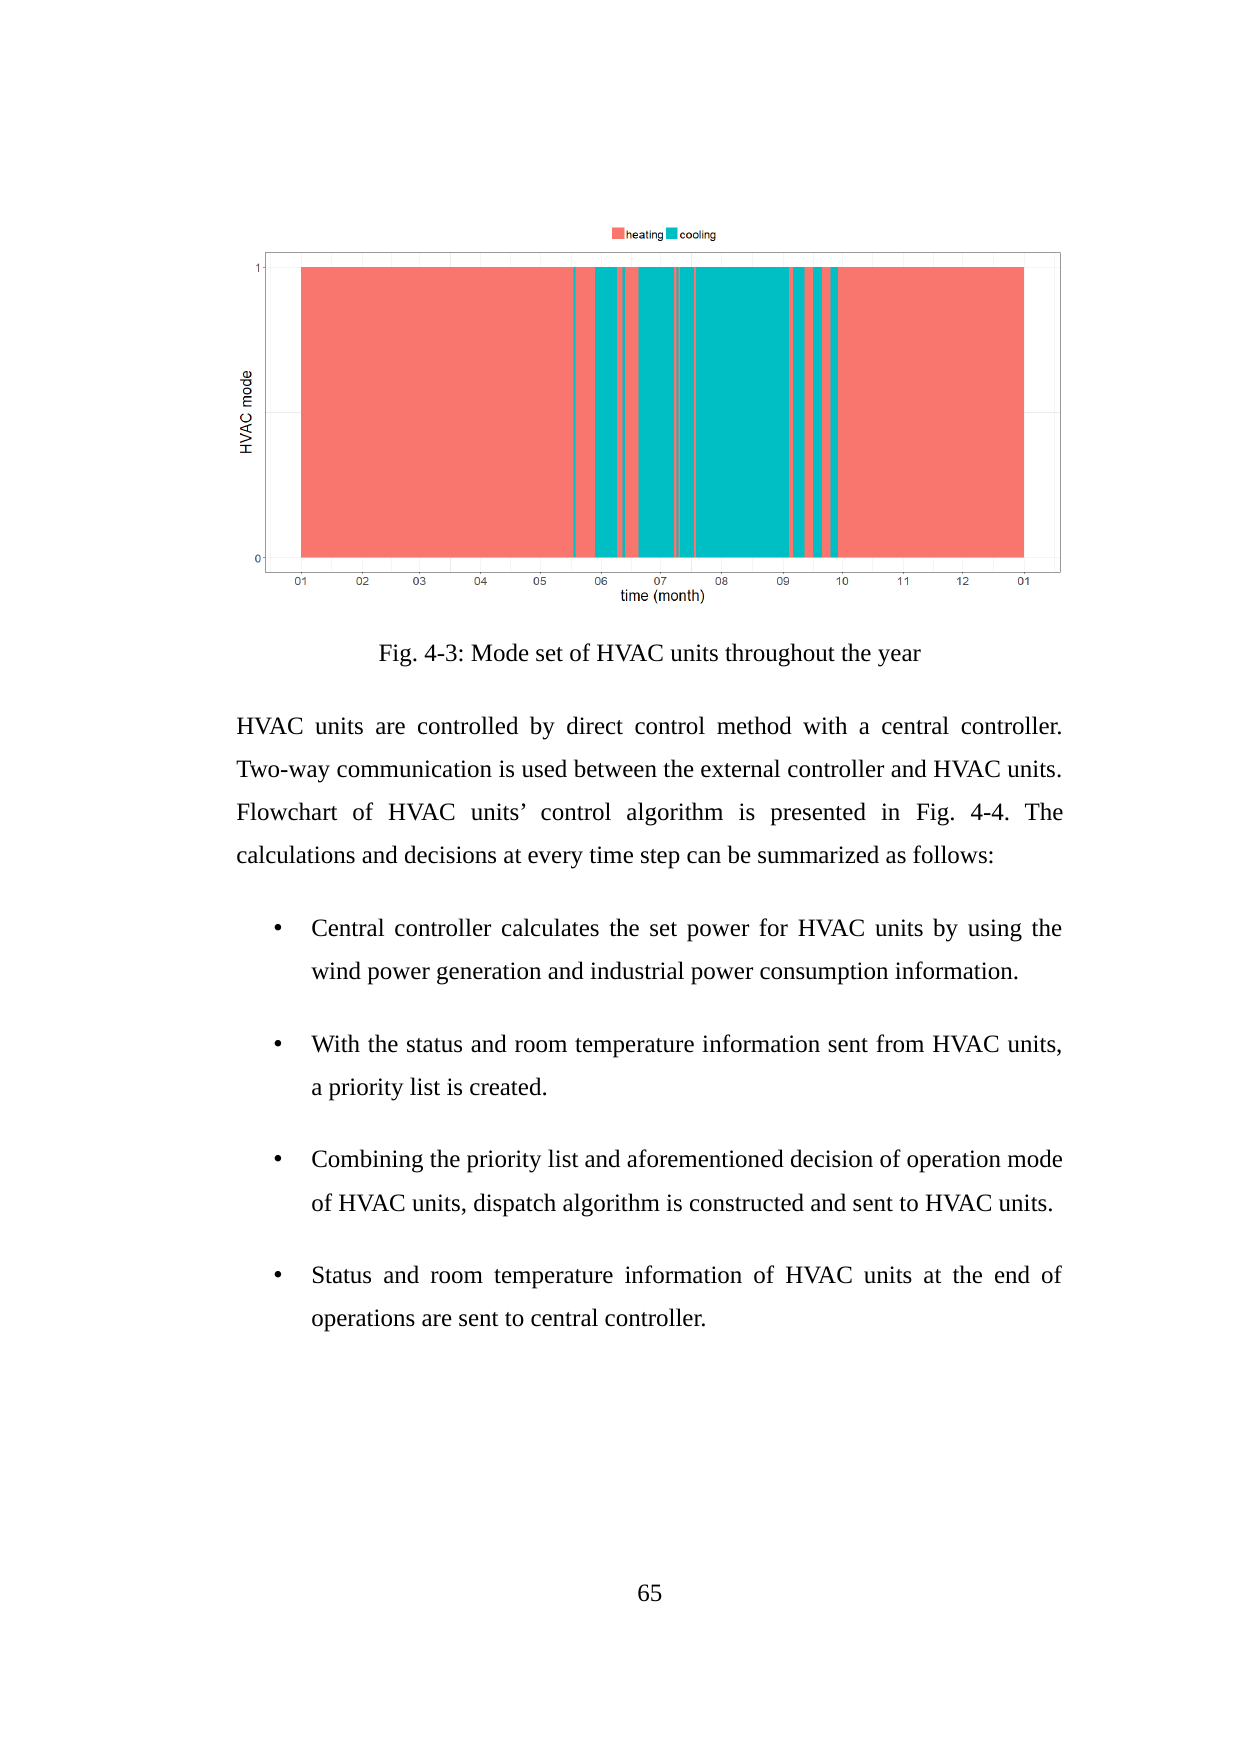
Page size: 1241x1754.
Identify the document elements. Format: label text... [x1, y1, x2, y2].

text HVAC units are controlled by direct control method with a central controller. Two-way communication is used between the external controller and HVAC units. Flowchart of HVAC units’ control algorithm is presented in Fig. 4-4. The calculations and decisions at every time step can be summarized as follows: [236, 711, 1063, 869]
list With the status and room temperature information sent from HVAC units, a priority list is created. [273, 1029, 1063, 1101]
picture [236, 219, 1064, 606]
text Fig. 4-3: Mode set of HVAC units throughout the year [236, 638, 1063, 667]
list Status and room temperature information of HVAC units at the end of operations are sent to central controller. [273, 1260, 1063, 1332]
list Central controller calculates the set power for HVAC units by using the wind power generation and industrial power consumption information. [273, 913, 1063, 985]
list Combining the priority list and aforementioned decision of operation mode of HVAC units, dispatch algorithm is constructed and sent to HVAC units. [273, 1144, 1063, 1216]
